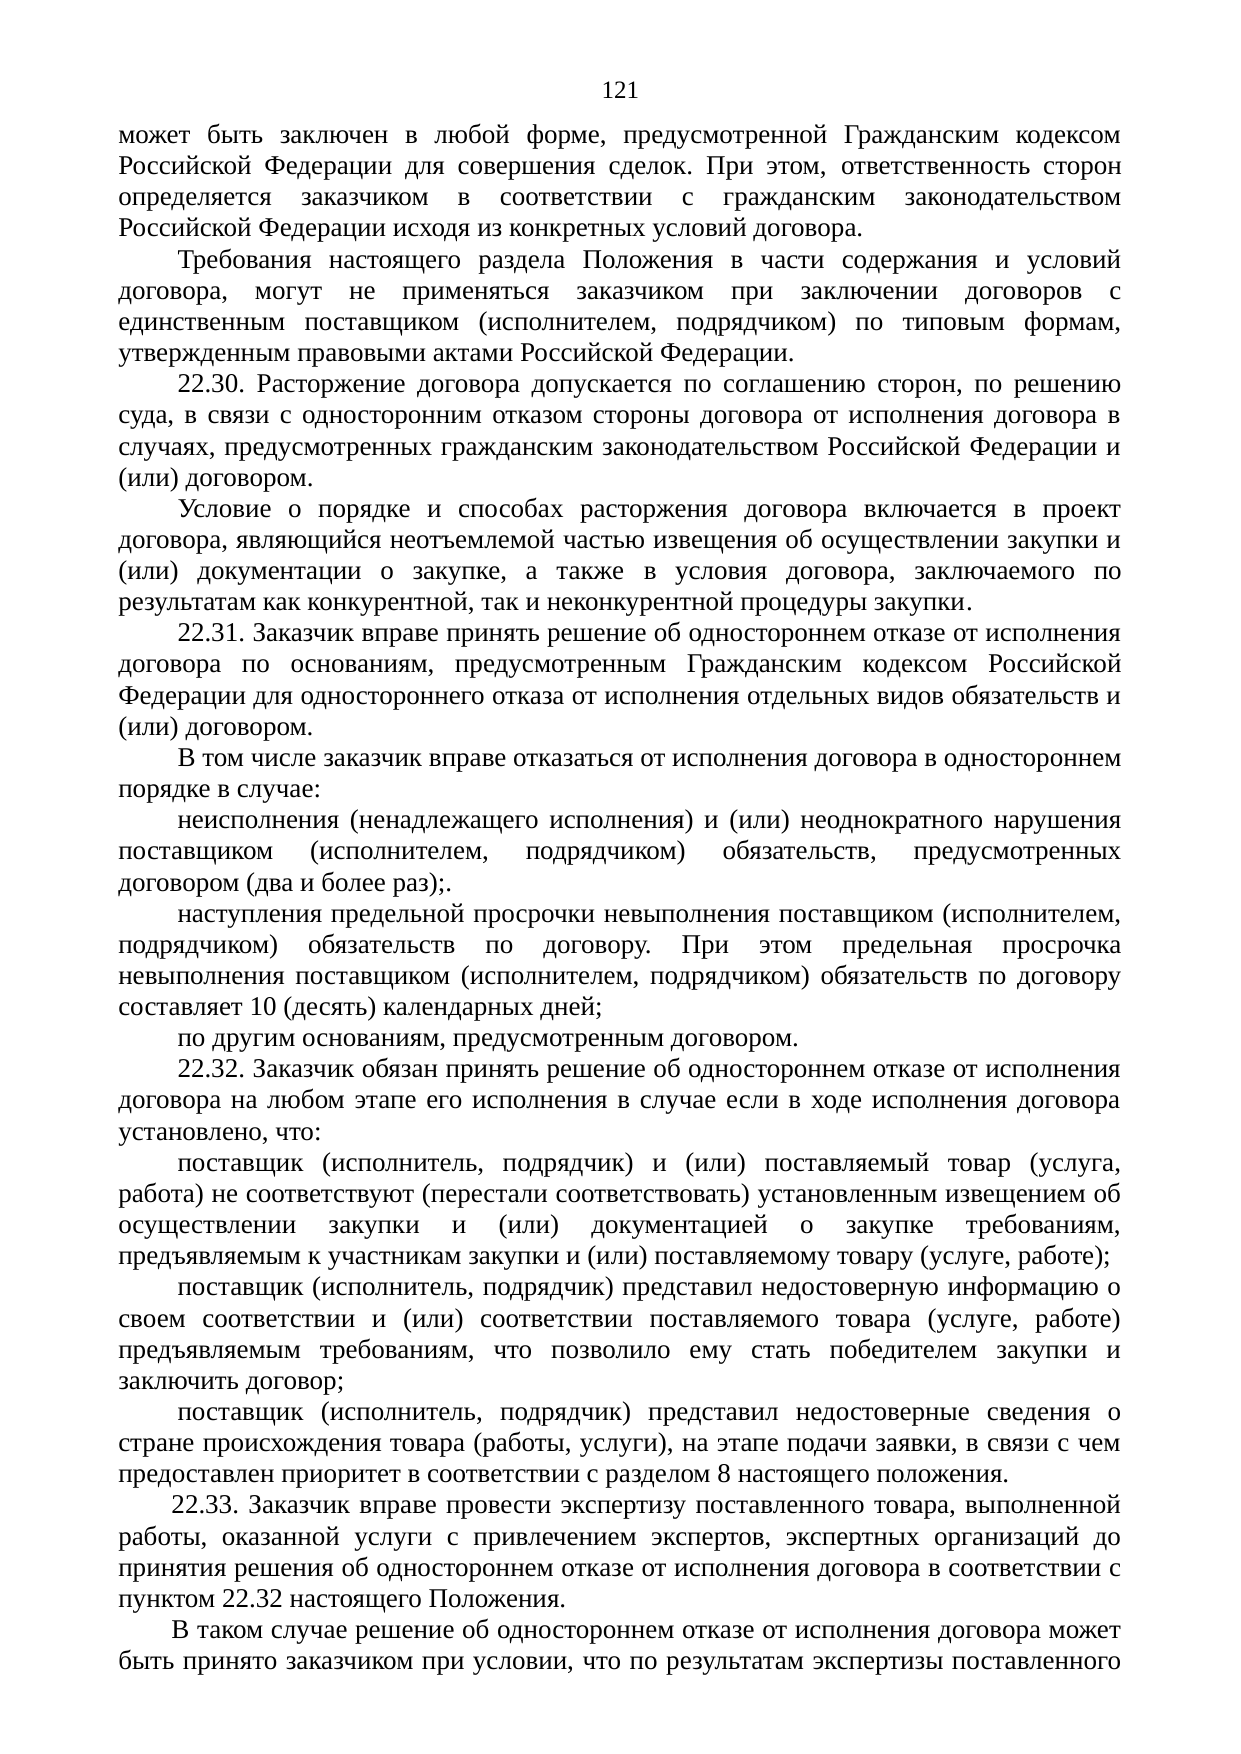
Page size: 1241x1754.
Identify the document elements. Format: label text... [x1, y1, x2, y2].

text поставщик (исполнитель, подрядчик) и (или) поставляемый товар (услуга, работа) не соответствуют (перестали соответствовать) установленным извещением об осуществлении закупки и (или) документацией о закупке требованиям, предъявляемым к участникам закупки и (или) поставляемому товару (услуге, работе); [118, 1146, 1122, 1271]
text 22.32. Заказчик обязан принять решение об одностороннем отказе от исполнения договора на любом этапе его исполнения в случае если в ходе исполнения договора установлено, что: [118, 1052, 1122, 1146]
text поставщик (исполнитель, подрядчик) представил недостоверные сведения о стране происхождения товара (работы, услуги), на этапе подачи заявки, в связи с чем предоставлен приоритет в соответствии с разделом 8 настоящего положения. [118, 1395, 1122, 1488]
text неисполнения (ненадлежащего исполнения) и (или) неоднократного нарушения поставщиком (исполнителем, подрядчиком) обязательств, предусмотренных договором (два и более раз);. [118, 803, 1122, 897]
text 22.33. Заказчик вправе провести экспертизу поставленного товара, выполненной работы, оказанной услуги с привлечением экспертов, экспертных организаций до принятия решения об одностороннем отказе от исполнения договора в соответствии с пунктом 22.32 настоящего Положения. [118, 1488, 1122, 1613]
text может быть заключен в любой форме, предусмотренной Гражданским кодексом Российской Федерации для совершения сделок. При этом, ответственность сторон определяется заказчиком в соответствии с гражданским законодательством Российской Федерации исходя из конкретных условий договора. [118, 118, 1122, 243]
text В таком случае решение об одностороннем отказе от исполнения договора может быть принято заказчиком при условии, что по результатам экспертизы поставленного [118, 1613, 1122, 1675]
text Требования настоящего раздела Положения в части содержания и условий договора, могут не применяться заказчиком при заключении договоров с единственным поставщиком (исполнителем, подрядчиком) по типовым формам, утвержденным правовыми актами Российской Федерации. [118, 243, 1122, 367]
text наступления предельной просрочки невыполнения поставщиком (исполнителем, подрядчиком) обязательств по договору. При этом предельная просрочка невыполнения поставщиком (исполнителем, подрядчиком) обязательств по договору составляет 10 (десять) календарных дней; [118, 897, 1122, 1021]
text 22.31. Заказчик вправе принять решение об одностороннем отказе от исполнения договора по основаниям, предусмотренным Гражданским кодексом Российской Федерации для одностороннего отказа от исполнения отдельных видов обязательств и (или) договором. [118, 616, 1122, 741]
text В том числе заказчик вправе отказаться от исполнения договора в одностороннем порядке в случае: [118, 741, 1122, 803]
text 22.30. Расторжение договора допускается по соглашению сторон, по решению суда, в связи с односторонним отказом стороны договора от исполнения договора в случаях, предусмотренных гражданским законодательством Российской Федерации и (или) договором. [118, 367, 1122, 492]
text по другим основаниям, предусмотренным договором. [118, 1021, 1122, 1052]
text поставщик (исполнитель, подрядчик) представил недостоверную информацию о своем соответствии и (или) соответствии поставляемого товара (услуге, работе) предъявляемым требованиям, что позволило ему стать победителем закупки и заключить договор; [118, 1271, 1122, 1395]
text Условие о порядке и способах расторжения договора включается в проект договора, являющийся неотъемлемой частью извещения об осуществлении закупки и (или) документации о закупке, а также в условия договора, заключаемого по результатам как конкурентной, так и неконкурентной процедуры закупки. [118, 492, 1122, 616]
